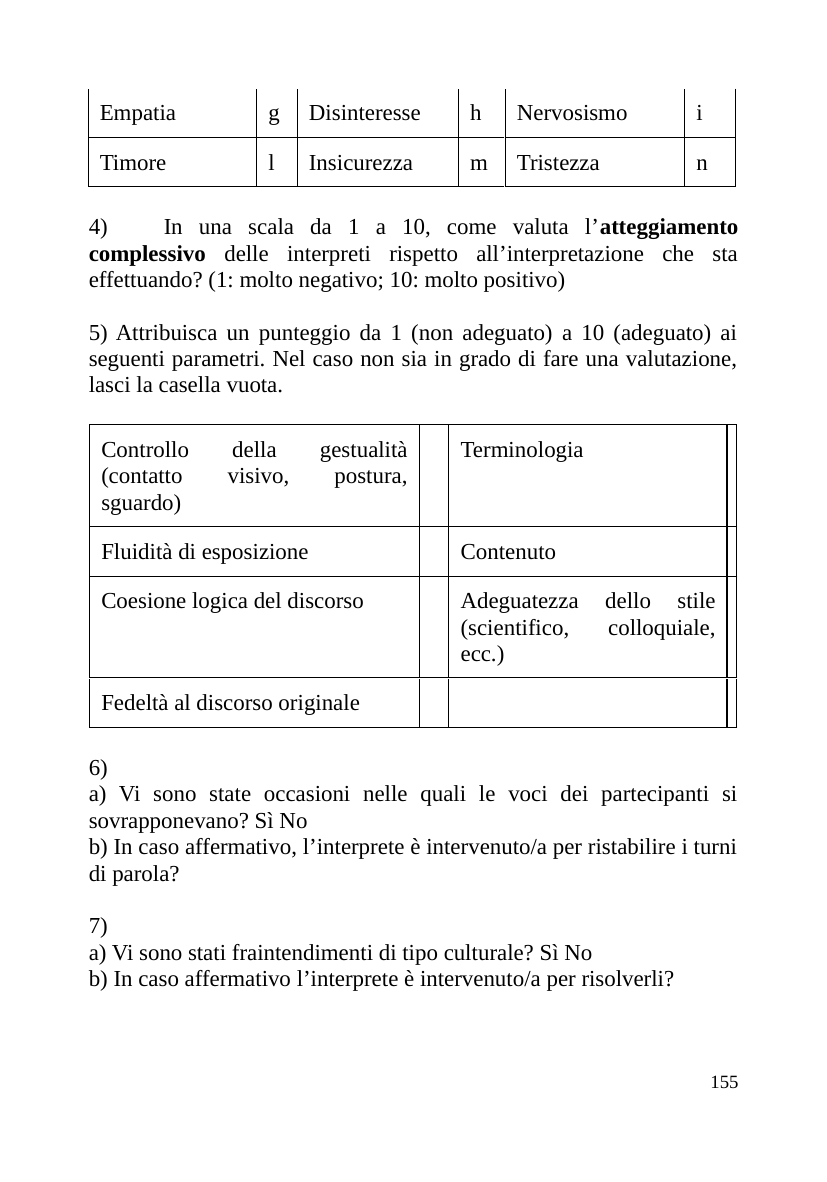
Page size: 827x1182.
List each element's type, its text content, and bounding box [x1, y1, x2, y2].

table_cell [728, 527, 736, 576]
text 6) [88, 754, 738, 781]
table_cell [420, 527, 448, 576]
text a) Vi sono stati fraintendimenti di tipo culturale? Sì No [88, 939, 738, 965]
table_cell [728, 679, 736, 727]
table_cell m [459, 138, 504, 186]
table_header [728, 425, 736, 526]
table_cell g [257, 89, 297, 137]
table_cell [420, 577, 448, 677]
table_header Terminologia [449, 425, 726, 526]
table_cell n [685, 138, 735, 186]
table_cell l [257, 138, 297, 186]
table_cell Coesione logica del discorso [90, 577, 419, 677]
table_cell Fluidità di esposizione [90, 527, 419, 576]
table_cell Adeguatezza dello stile (scientifico, colloquiale, ecc.) [449, 577, 726, 677]
table_cell h [459, 89, 504, 137]
table_cell [728, 577, 736, 677]
text 5) Attribuisca un punteggio da 1 (non adeguato) a 10 (adeguato) ai seguenti parametri. Nel caso non sia in grado di fare una valutazione, lasci la casella vuota. [88, 319, 738, 398]
table_cell Fedeltà al discorso originale [90, 679, 419, 727]
text b) In caso affermativo l’interprete è intervenuto/a per risolverli? [88, 965, 738, 991]
table_cell Nervosismo [506, 89, 684, 137]
table_cell i [685, 89, 735, 137]
table_cell Timore [89, 138, 256, 186]
table_cell Disinteresse [298, 89, 458, 137]
table_header [420, 425, 448, 526]
table_cell Insicurezza [298, 138, 458, 186]
table_header Controllo della gestualità (contatto visivo, postura, sguardo) [90, 425, 419, 526]
list In una scala da 1 a 10, come valuta l’atteggiamento complessivo delle interpreti rispetto all’interpretazione che sta effettuando? (1: molto negativo; 10: molto positivo) [88, 213, 738, 292]
table_cell Empatia [89, 89, 256, 137]
table_cell Tristezza [506, 138, 684, 186]
table_cell [420, 679, 448, 727]
table_cell [449, 679, 726, 727]
table_cell Contenuto [449, 527, 726, 576]
text b) In caso affermativo, l’interprete è intervenuto/a per ristabilire i turni di parola? [88, 833, 738, 886]
text 7) [88, 912, 738, 939]
text a) Vi sono state occasioni nelle quali le voci dei partecipanti si sovrapponevano? Sì No [88, 781, 738, 833]
